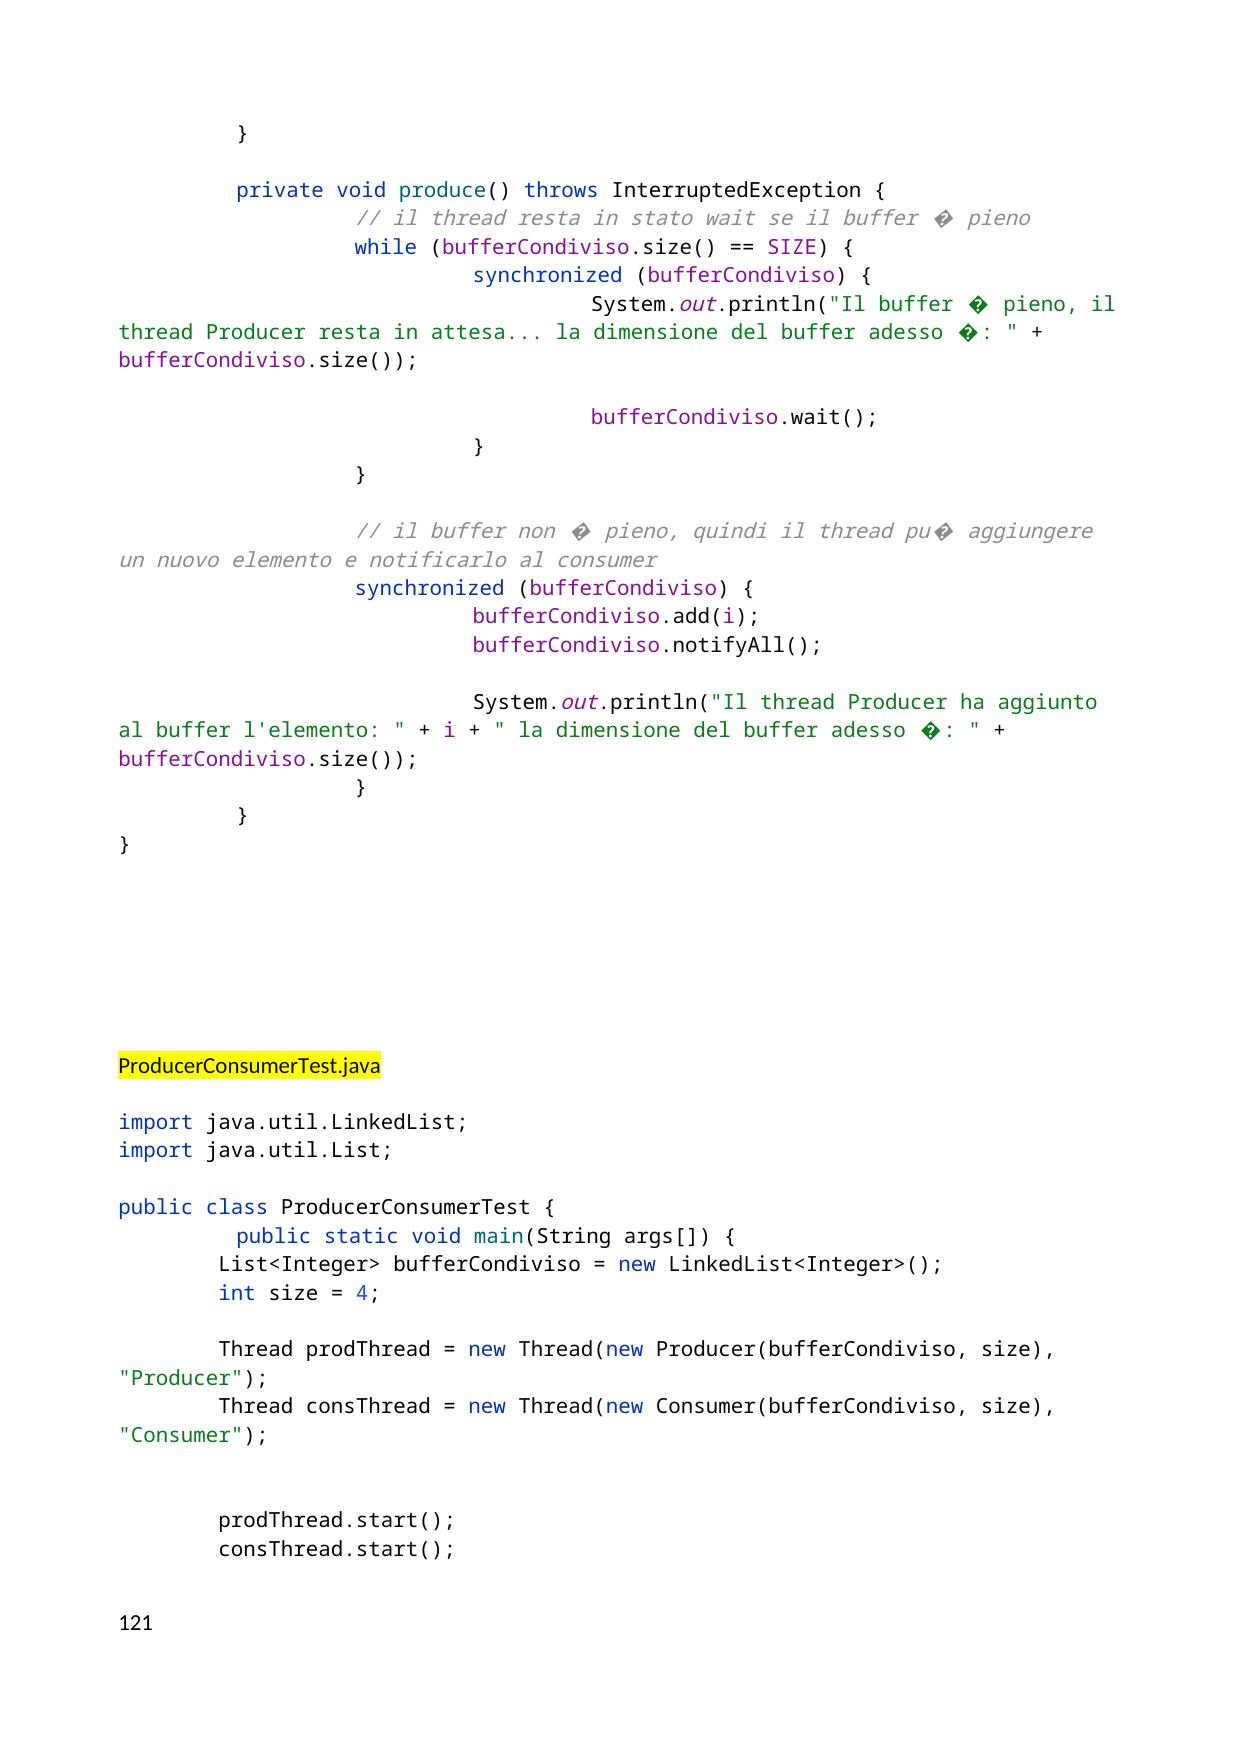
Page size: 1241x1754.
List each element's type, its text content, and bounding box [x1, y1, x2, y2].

text import java.util.LinkedList; import java.util.List; public class ProducerConsumerTest { public static void main(String args[]) { List<Integer> bufferCondiviso = new LinkedList<Integer>(); int size = 4; Thread prodThread = new Thread(new Producer(bufferCondiviso, size), "Producer"); Thread consThread = new Thread(new Consumer(bufferCondiviso, size), "Consumer"); prodThread.start(); consThread.start(); [118, 1107, 1122, 1562]
text ProducerConsumerTest.java [118, 1051, 1122, 1079]
text } private void produce() throws InterruptedException { // il thread resta in stato wait se il buffer � pieno while (bufferCondiviso.size() == SIZE) { synchronized (bufferCondiviso) { System.out.println("Il buffer � pieno, il thread Producer resta in attesa... la dimensione del buffer adesso �: " + bufferCondiviso.size()); bufferCondiviso.wait(); } } // il buffer non � pieno, quindi il thread pu� aggiungere un nuovo elemento e notificarlo al consumer synchronized (bufferCondiviso) { bufferCondiviso.add(i); bufferCondiviso.notifyAll(); System.out.println("Il thread Producer ha aggiunto al buffer l'elemento: " + i + " la dimensione del buffer adesso �: " + bufferCondiviso.size()); } } } [118, 118, 1122, 857]
